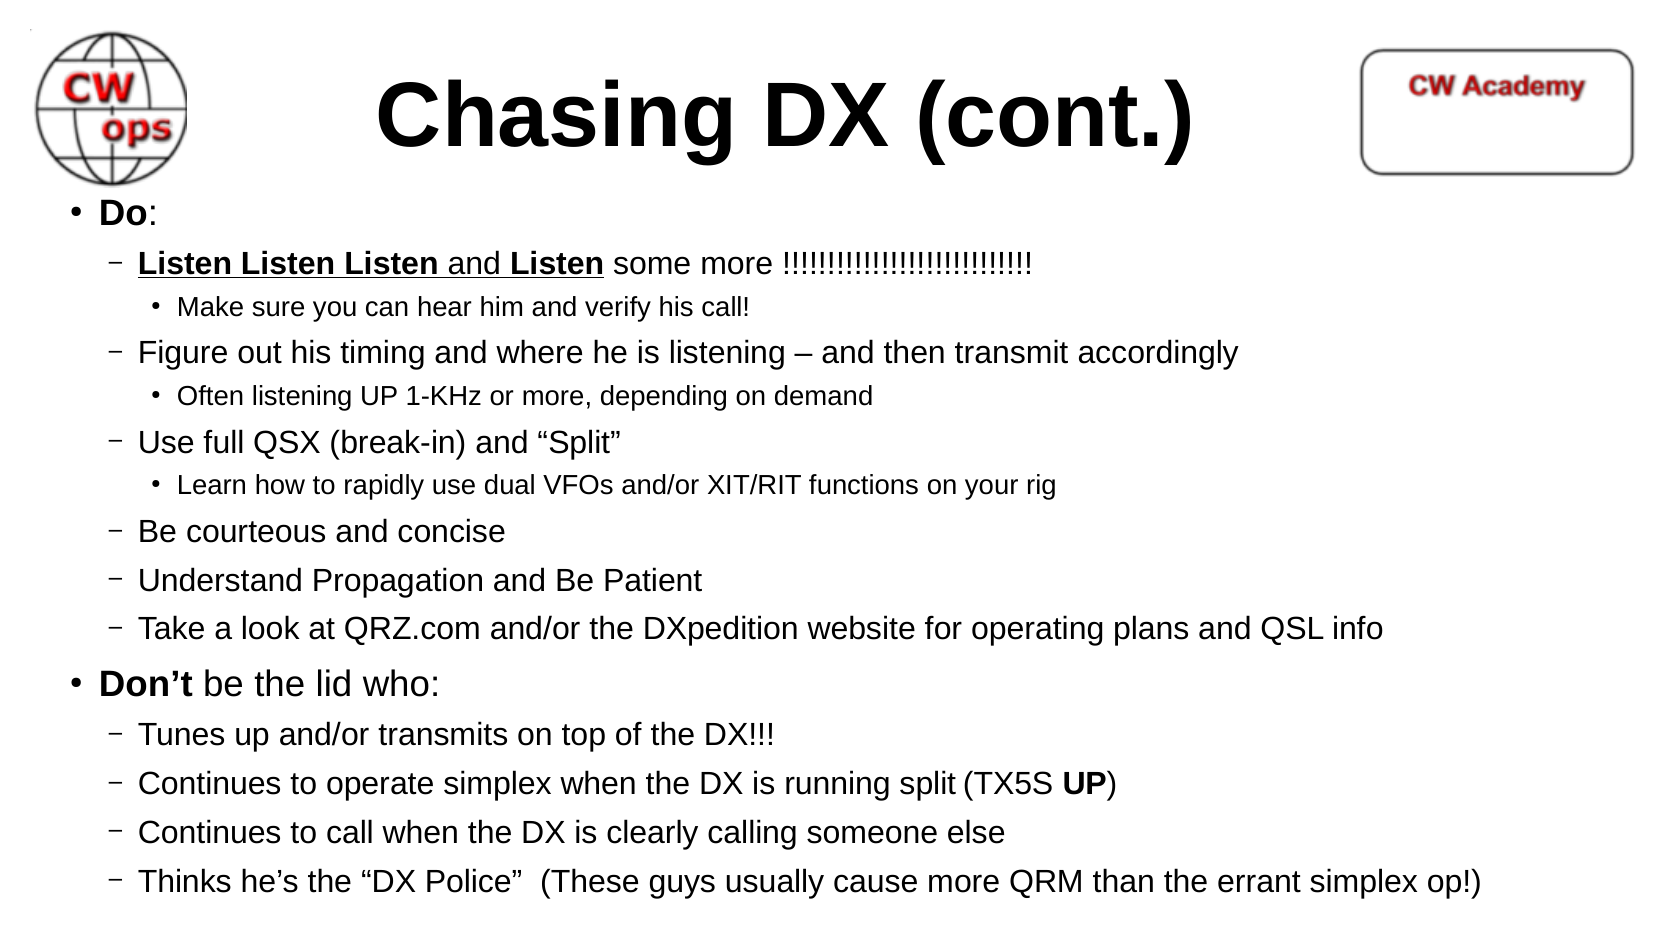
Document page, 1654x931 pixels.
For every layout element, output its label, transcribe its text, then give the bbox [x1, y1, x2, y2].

list Do: Listen Listen Listen and Listen some more !!!!!!!!!!!!!!!!!!!!!!!!!!!! Make sure you can hear him and verify his call! Figure out his timing and where he is listening – and then transmit accordingly Often listening UP 1-KHz or more, depending on demand Use full QSX (break-in) and “Split” Learn how to rapidly use dual VFOs and/or XIT/RIT functions on your rig Be courteous and concise Understand Propagation and Be Patient Take a look at QRZ.com and/or the DXpedition website for operating plans and QSL info Don’t be the lid who: Tunes up and/or transmits on top of the DX!!! Continues to operate simplex when the DX is running split (TX5S UP) Continues to call when the DX is clearly calling someone else Thinks he’s the “DX Police” (These guys usually cause more QRM than the errant simplex op!) [60, 191, 1549, 912]
picture [30, 29, 187, 180]
picture [1531, 37, 1640, 186]
title Chasing DX (cont.) [41, 37, 1531, 193]
